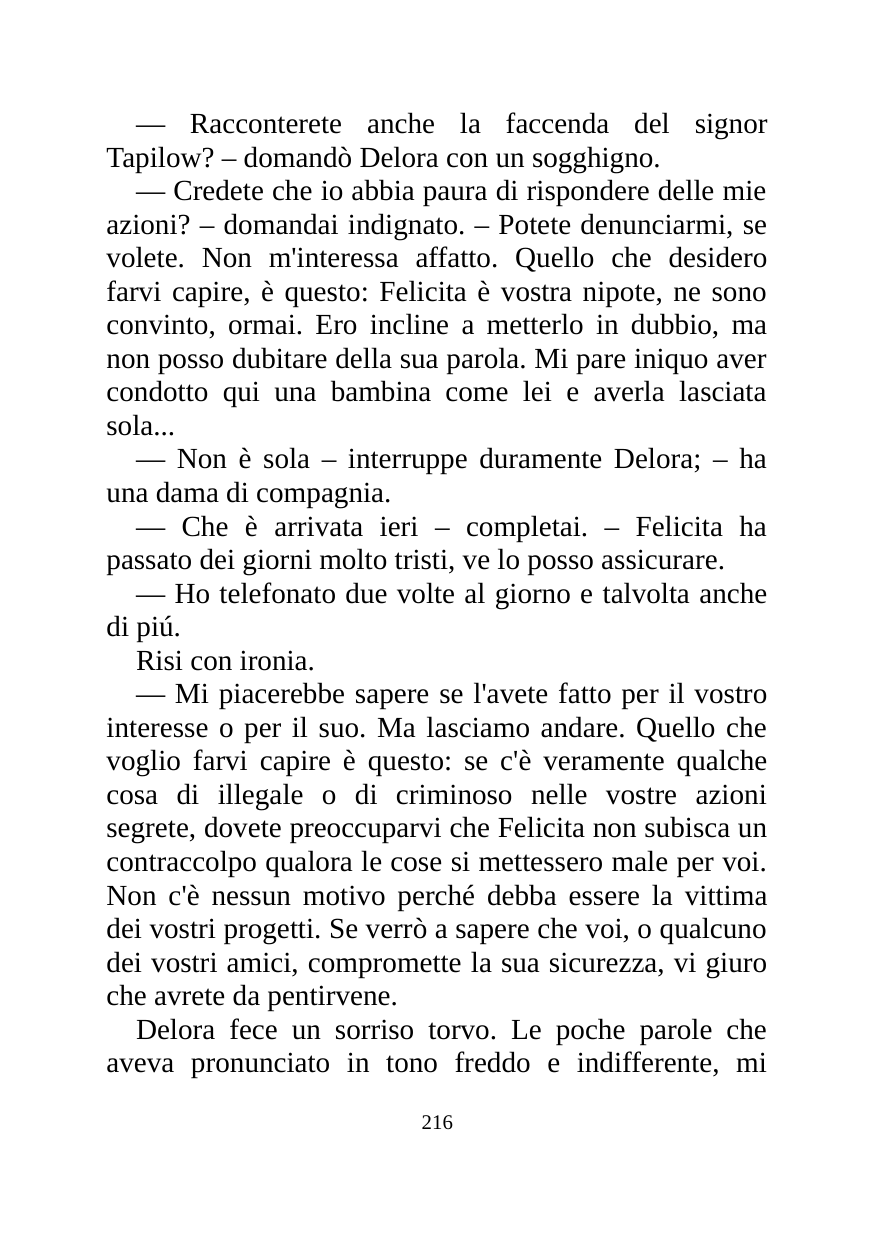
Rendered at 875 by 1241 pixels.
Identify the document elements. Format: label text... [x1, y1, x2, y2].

text — Racconterete anche la faccenda del signor Tapilow? – domandò Delora con un sogghigno. [106, 106, 768, 173]
text — Credete che io abbia paura di rispondere delle mie azioni? – domandai indignato. – Potete denunciarmi, se volete. Non m'interessa affatto. Quello che desidero farvi capire, è questo: Felicita è vostra nipote, ne sono convinto, ormai. Ero incline a metterlo in dubbio, ma non posso dubitare della sua parola. Mi pare iniquo aver condotto qui una bambina come lei e averla lasciata sola... [106, 173, 768, 442]
text Risi con ironia. [106, 643, 768, 676]
text — Ho telefonato due volte al giorno e talvolta anche di piú. [106, 576, 768, 643]
text — Non è sola – interruppe duramente Delora; – ha una dama di compagnia. [106, 442, 768, 509]
text Delora fece un sorriso torvo. Le poche parole che aveva pronunciato in tono freddo e indifferente, mi [106, 1012, 768, 1079]
text — Mi piacerebbe sapere se l'avete fatto per il vostro interesse o per il suo. Ma lasciamo andare. Quello che voglio farvi capire è questo: se c'è veramente qualche cosa di illegale o di criminoso nelle vostre azioni segrete, dovete preoccuparvi che Felicita non subisca un contraccolpo qualora le cose si mettessero male per voi. Non c'è nessun motivo perché debba essere la vittima dei vostri progetti. Se verrò a sapere che voi, o qualcuno dei vostri amici, compromette la sua sicurezza, vi giuro che avrete da pentirvene. [106, 676, 768, 1012]
text — Che è arrivata ieri – completai. – Felicita ha passato dei giorni molto tristi, ve lo posso assicurare. [106, 509, 768, 576]
